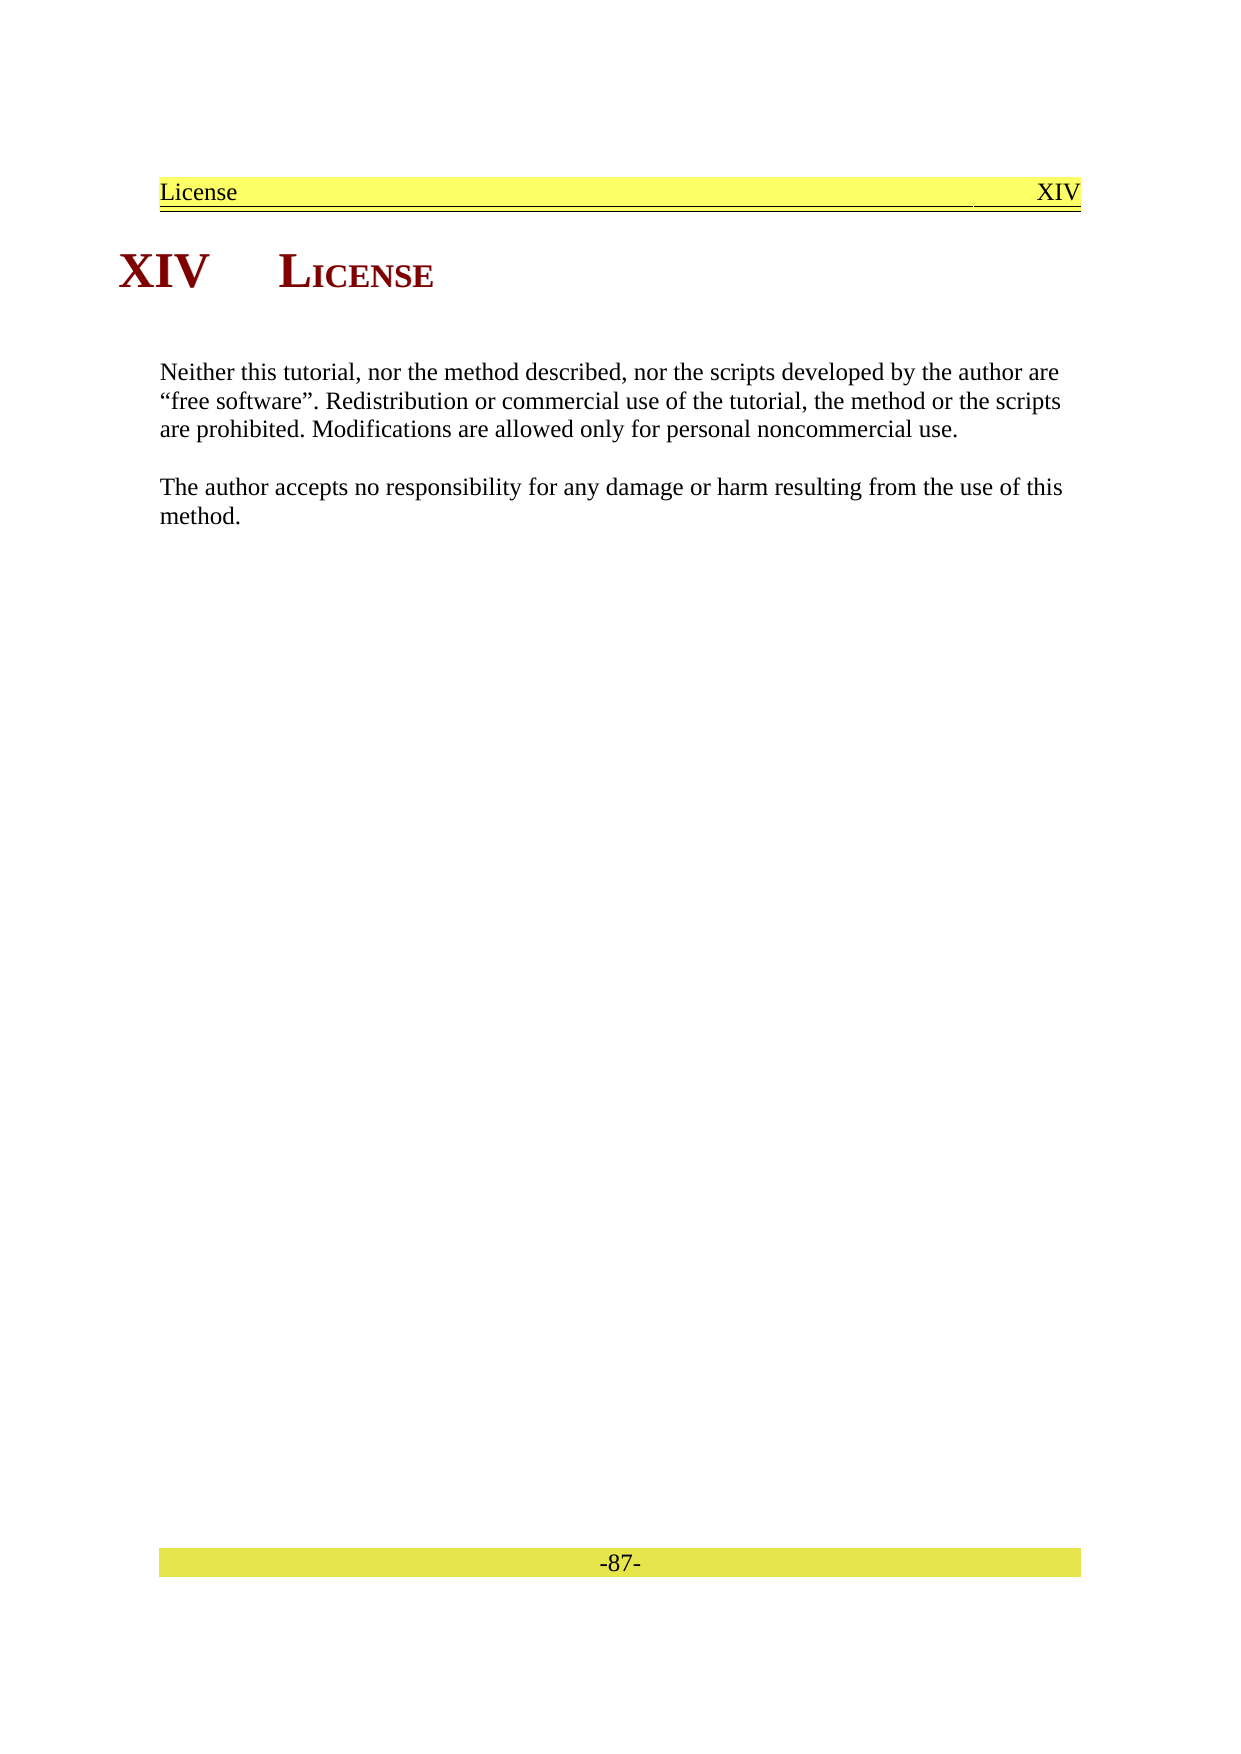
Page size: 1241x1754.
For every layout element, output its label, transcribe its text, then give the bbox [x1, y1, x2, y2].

subtitle License [118, 240, 1081, 298]
text Neither this tutorial, nor the method described, nor the scripts developed by the author are “free software”. Redistribution or commercial use of the tutorial, the method or the scripts are prohibited. Modifications are allowed only for personal noncommercial use. The author accepts no responsibility for any damage or harm resulting from the use of this method. [159, 357, 1081, 529]
